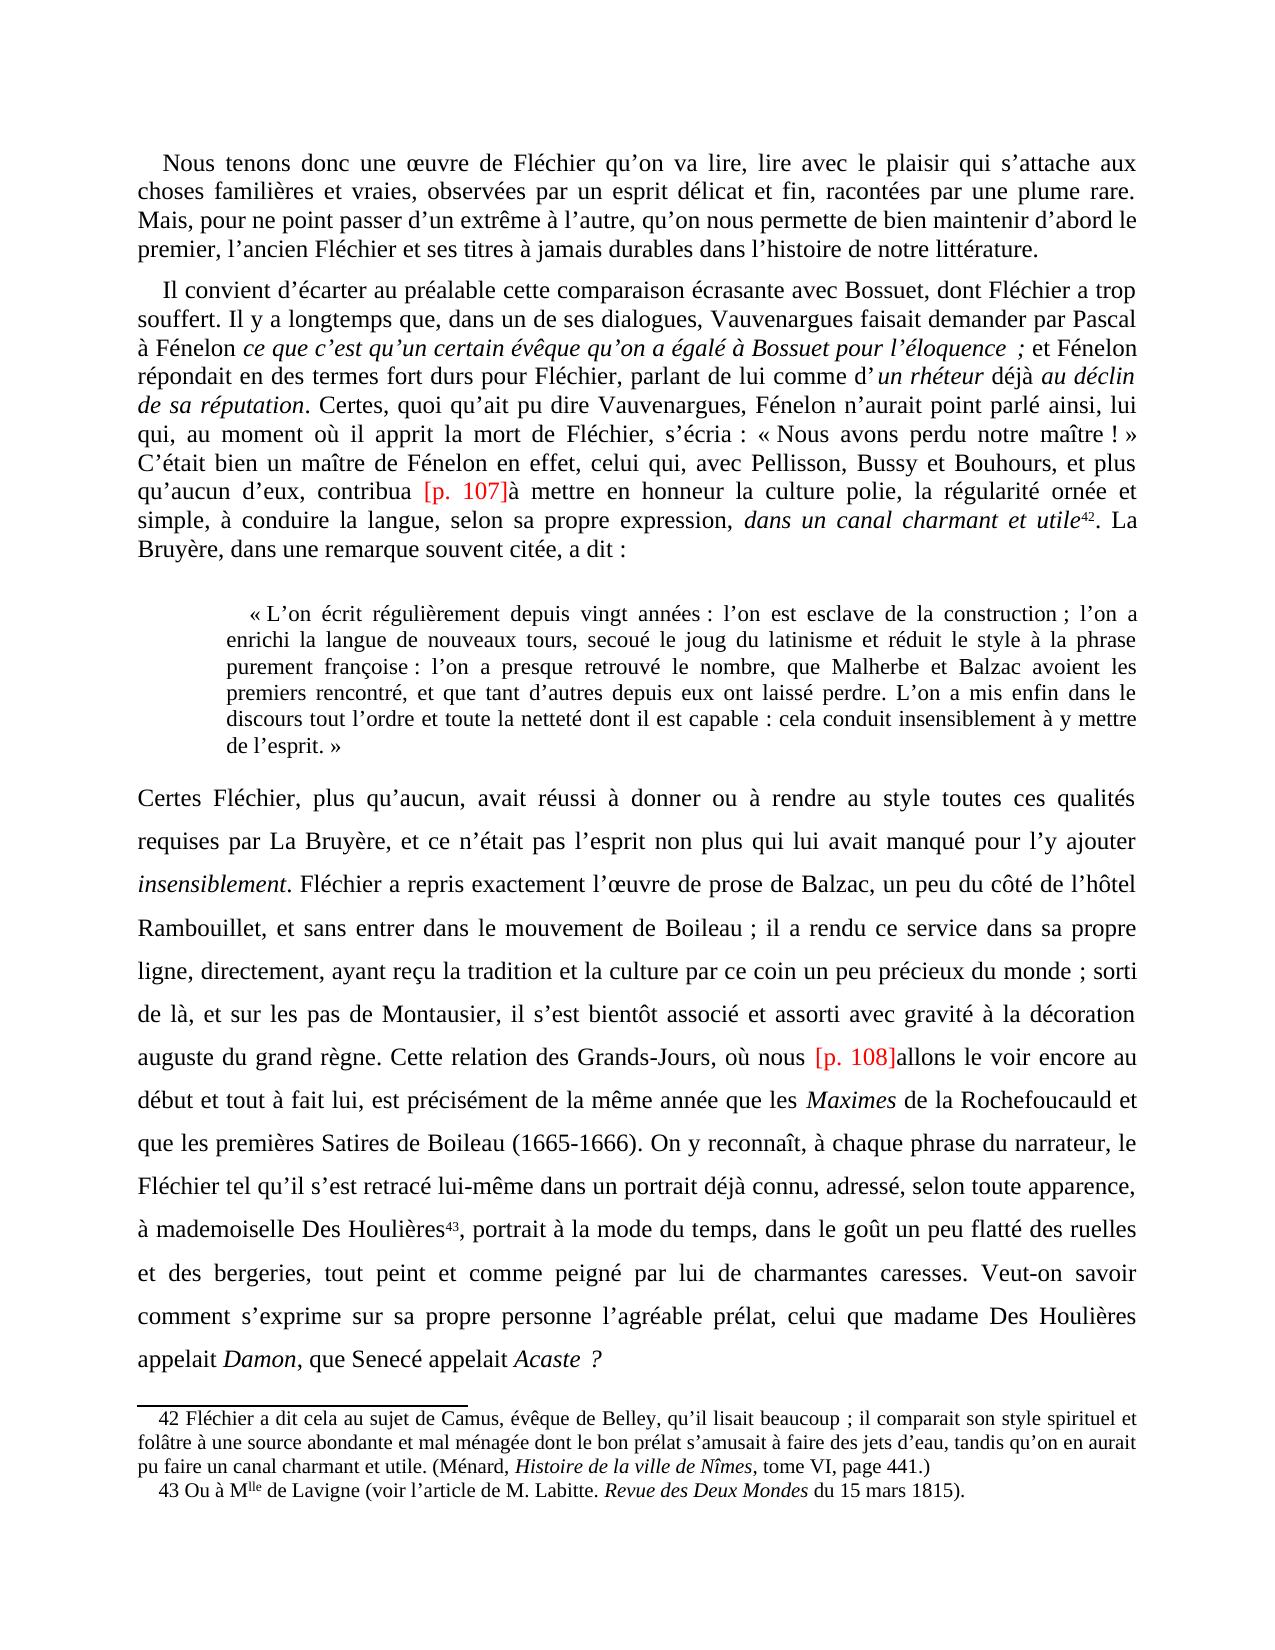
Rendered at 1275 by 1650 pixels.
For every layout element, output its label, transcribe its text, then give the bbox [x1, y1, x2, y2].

text Ou à Mlle de Lavigne (voir l’article de M. Labitte. Revue des Deux Mondes du 15 mars 1815). [137, 1478, 1137, 1502]
text Il convient d’écarter au préalable cette comparaison écrasante avec Bossuet, dont Fléchier a trop souffert. Il y a longtemps que, dans un de ses dialogues, Vauvenargues faisait demander par Pascal à Fénelon ce que c’est qu’un certain évêque qu’on a égalé à Bossuet pour l’éloquence ; et Fénelon répondait en des termes fort durs pour Fléchier, parlant de lui comme d’un rhéteur déjà au déclin de sa réputation. Certes, quoi qu’ait pu dire Vauvenargues, Fénelon n’aurait point parlé ainsi, lui qui, au moment où il apprit la mort de Fléchier, s’écria : « Nous avons perdu notre maître ! » C’était bien un maître de Fénelon en effet, celui qui, avec Pellisson, Bussy et Bouhours, et plus qu’aucun d’eux, contribua [p. 107]à mettre en honneur la culture polie, la régularité ornée et simple, à conduire la langue, selon sa propre expression, dans un canal charmant et utile. La Bruyère, dans une remarque souvent citée, a dit : [137, 275, 1137, 563]
text « L’on écrit régulièrement depuis vingt années : l’on est esclave de la construction ; l’on a enrichi la langue de nouveaux tours, secoué le joug du latinisme et réduit le style à la phrase purement françoise : l’on a presque retrouvé le nombre, que Malherbe et Balzac avoient les premiers rencontré, et que tant d’autres depuis eux ont laissé perdre. L’on a mis enfin dans le discours tout l’ordre et toute la netteté dont il est capable : cela conduit insensiblement à y mettre de l’esprit. » [226, 600, 1137, 758]
text Fléchier a dit cela au sujet de Camus, évêque de Belley, qu’il lisait beaucoup ; il comparait son style spirituel et folâtre à une source abondante et mal ménagée dont le bon prélat s’amusait à faire des jets d’eau, tandis qu’on en aurait pu faire un canal charmant et utile. (Ménard, Histoire de la ville de Nîmes, tome VI, page 441.) [137, 1406, 1137, 1478]
text Nous tenons donc une œuvre de Fléchier qu’on va lire, lire avec le plaisir qui s’attache aux choses familières et vraies, observées par un esprit délicat et fin, racontées par une plume rare. Mais, pour ne point passer d’un extrême à l’autre, qu’on nous permette de bien maintenir d’abord le premier, l’ancien Fléchier et ses titres à jamais durables dans l’histoire de notre littérature. [137, 148, 1137, 263]
text Certes Fléchier, plus qu’aucun, avait réussi à donner ou à rendre au style toutes ces qualités requises par La Bruyère, et ce n’était pas l’esprit non plus qui lui avait manqué pour l’y ajouter insensiblement. Fléchier a repris exactement l’œuvre de prose de Balzac, un peu du côté de l’hôtel Rambouillet, et sans entrer dans le mouvement de Boileau ; il a rendu ce service dans sa propre ligne, directement, ayant reçu la tradition et la culture par ce coin un peu précieux du monde ; sorti de là, et sur les pas de Montausier, il s’est bientôt associé et assorti avec gravité à la décoration auguste du grand règne. Cette relation des Grands-Jours, où nous [p. 108]allons le voir encore au début et tout à fait lui, est précisément de la même année que les Maximes de la Rochefoucauld et que les premières Satires de Boileau (1665-1666). On y reconnaît, à chaque phrase du narrateur, le Fléchier tel qu’il s’est retracé lui-même dans un portrait déjà connu, adressé, selon toute apparence, à mademoiselle Des Houlières, portrait à la mode du temps, dans le goût un peu flatté des ruelles et des bergeries, tout peint et comme peigné par lui de charmantes caresses. Veut-on savoir comment s’exprime sur sa propre personne l’agréable prélat, celui que madame Des Houlières appelait Damon, que Senecé appelait Acaste ? [137, 783, 1137, 1373]
